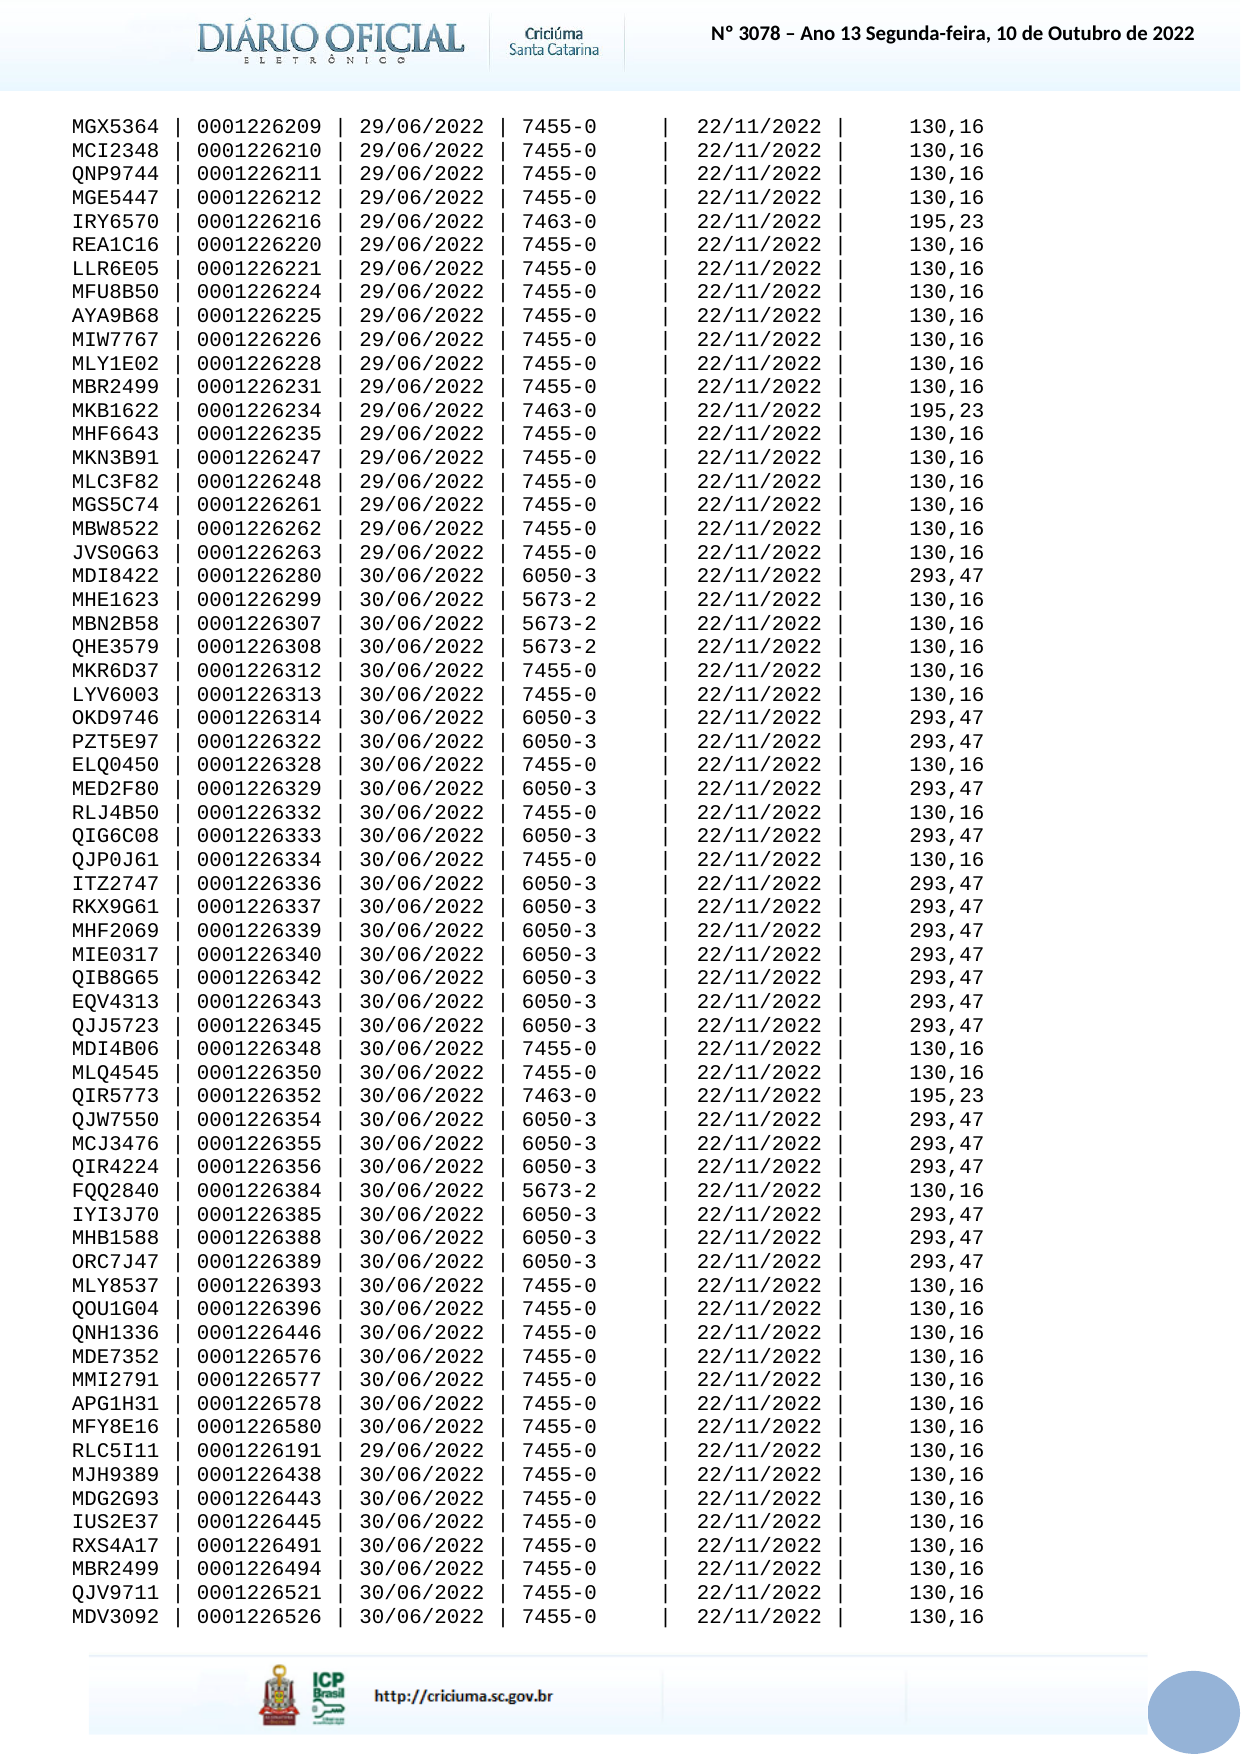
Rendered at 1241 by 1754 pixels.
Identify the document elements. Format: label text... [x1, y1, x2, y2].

text IYI3J70 | 0001226385 | 30/06/2022 | 6050-3 | 22/11/2022 | 293,47 [59, 1204, 1167, 1227]
text MFU8B50 | 0001226224 | 29/06/2022 | 7455-0 | 22/11/2022 | 130,16 [59, 282, 1167, 305]
text MCI2348 | 0001226210 | 29/06/2022 | 7455-0 | 22/11/2022 | 130,16 [59, 140, 1167, 163]
text MLY1E02 | 0001226228 | 29/06/2022 | 7455-0 | 22/11/2022 | 130,16 [59, 352, 1167, 376]
text MIW7767 | 0001226226 | 29/06/2022 | 7455-0 | 22/11/2022 | 130,16 [59, 329, 1167, 352]
text MGX5364 | 0001226209 | 29/06/2022 | 7455-0 | 22/11/2022 | 130,16 [59, 116, 1167, 140]
text PZT5E97 | 0001226322 | 30/06/2022 | 6050-3 | 22/11/2022 | 293,47 [59, 731, 1167, 754]
text MHF2069 | 0001226339 | 30/06/2022 | 6050-3 | 22/11/2022 | 293,47 [59, 920, 1167, 944]
text MBN2B58 | 0001226307 | 30/06/2022 | 5673-2 | 22/11/2022 | 130,16 [59, 613, 1167, 636]
text MKR6D37 | 0001226312 | 30/06/2022 | 7455-0 | 22/11/2022 | 130,16 [59, 660, 1167, 683]
text RLC5I11 | 0001226191 | 29/06/2022 | 7455-0 | 22/11/2022 | 130,16 [59, 1440, 1167, 1464]
text QNP9744 | 0001226211 | 29/06/2022 | 7455-0 | 22/11/2022 | 130,16 [59, 163, 1167, 187]
text MFY8E16 | 0001226580 | 30/06/2022 | 7455-0 | 22/11/2022 | 130,16 [59, 1417, 1167, 1440]
text IRY6570 | 0001226216 | 29/06/2022 | 7463-0 | 22/11/2022 | 195,23 [59, 211, 1167, 234]
text MGE5447 | 0001226212 | 29/06/2022 | 7455-0 | 22/11/2022 | 130,16 [59, 187, 1167, 211]
text MLY8537 | 0001226393 | 30/06/2022 | 7455-0 | 22/11/2022 | 130,16 [59, 1275, 1167, 1298]
text QIR4224 | 0001226356 | 30/06/2022 | 6050-3 | 22/11/2022 | 293,47 [59, 1156, 1167, 1180]
text QJV9711 | 0001226521 | 30/06/2022 | 7455-0 | 22/11/2022 | 130,16 [59, 1582, 1167, 1606]
text MLQ4545 | 0001226350 | 30/06/2022 | 7455-0 | 22/11/2022 | 130,16 [59, 1062, 1167, 1086]
text RKX9G61 | 0001226337 | 30/06/2022 | 6050-3 | 22/11/2022 | 293,47 [59, 896, 1167, 920]
text LYV6003 | 0001226313 | 30/06/2022 | 7455-0 | 22/11/2022 | 130,16 [59, 683, 1167, 707]
text MCJ3476 | 0001226355 | 30/06/2022 | 6050-3 | 22/11/2022 | 293,47 [59, 1133, 1167, 1156]
text MIE0317 | 0001226340 | 30/06/2022 | 6050-3 | 22/11/2022 | 293,47 [59, 944, 1167, 967]
text MKN3B91 | 0001226247 | 29/06/2022 | 7455-0 | 22/11/2022 | 130,16 [59, 447, 1167, 471]
text FQQ2840 | 0001226384 | 30/06/2022 | 5673-2 | 22/11/2022 | 130,16 [59, 1180, 1167, 1204]
text MBR2499 | 0001226494 | 30/06/2022 | 7455-0 | 22/11/2022 | 130,16 [59, 1558, 1167, 1582]
text QIB8G65 | 0001226342 | 30/06/2022 | 6050-3 | 22/11/2022 | 293,47 [59, 967, 1167, 991]
text MHF6643 | 0001226235 | 29/06/2022 | 7455-0 | 22/11/2022 | 130,16 [59, 423, 1167, 447]
text MDI4B06 | 0001226348 | 30/06/2022 | 7455-0 | 22/11/2022 | 130,16 [59, 1038, 1167, 1062]
text IUS2E37 | 0001226445 | 30/06/2022 | 7455-0 | 22/11/2022 | 130,16 [59, 1511, 1167, 1535]
text MED2F80 | 0001226329 | 30/06/2022 | 6050-3 | 22/11/2022 | 293,47 [59, 778, 1167, 802]
text ELQ0450 | 0001226328 | 30/06/2022 | 7455-0 | 22/11/2022 | 130,16 [59, 754, 1167, 778]
text QIG6C08 | 0001226333 | 30/06/2022 | 6050-3 | 22/11/2022 | 293,47 [59, 825, 1167, 849]
text RLJ4B50 | 0001226332 | 30/06/2022 | 7455-0 | 22/11/2022 | 130,16 [59, 802, 1167, 825]
text MGS5C74 | 0001226261 | 29/06/2022 | 7455-0 | 22/11/2022 | 130,16 [59, 494, 1167, 518]
text MDE7352 | 0001226576 | 30/06/2022 | 7455-0 | 22/11/2022 | 130,16 [59, 1346, 1167, 1369]
text REA1C16 | 0001226220 | 29/06/2022 | 7455-0 | 22/11/2022 | 130,16 [59, 234, 1167, 258]
text QOU1G04 | 0001226396 | 30/06/2022 | 7455-0 | 22/11/2022 | 130,16 [59, 1298, 1167, 1322]
text MLC3F82 | 0001226248 | 29/06/2022 | 7455-0 | 22/11/2022 | 130,16 [59, 471, 1167, 494]
text MDV3092 | 0001226526 | 30/06/2022 | 7455-0 | 22/11/2022 | 130,16 [59, 1606, 1167, 1629]
text QJJ5723 | 0001226345 | 30/06/2022 | 6050-3 | 22/11/2022 | 293,47 [59, 1014, 1167, 1038]
text APG1H31 | 0001226578 | 30/06/2022 | 7455-0 | 22/11/2022 | 130,16 [59, 1393, 1167, 1417]
text ITZ2747 | 0001226336 | 30/06/2022 | 6050-3 | 22/11/2022 | 293,47 [59, 873, 1167, 896]
text MJH9389 | 0001226438 | 30/06/2022 | 7455-0 | 22/11/2022 | 130,16 [59, 1464, 1167, 1487]
text MMI2791 | 0001226577 | 30/06/2022 | 7455-0 | 22/11/2022 | 130,16 [59, 1369, 1167, 1393]
text RXS4A17 | 0001226491 | 30/06/2022 | 7455-0 | 22/11/2022 | 130,16 [59, 1535, 1167, 1558]
text MHB1588 | 0001226388 | 30/06/2022 | 6050-3 | 22/11/2022 | 293,47 [59, 1227, 1167, 1251]
text AYA9B68 | 0001226225 | 29/06/2022 | 7455-0 | 22/11/2022 | 130,16 [59, 305, 1167, 329]
text ORC7J47 | 0001226389 | 30/06/2022 | 6050-3 | 22/11/2022 | 293,47 [59, 1251, 1167, 1275]
text MBW8522 | 0001226262 | 29/06/2022 | 7455-0 | 22/11/2022 | 130,16 [59, 518, 1167, 542]
text MKB1622 | 0001226234 | 29/06/2022 | 7463-0 | 22/11/2022 | 195,23 [59, 400, 1167, 423]
text MBR2499 | 0001226231 | 29/06/2022 | 7455-0 | 22/11/2022 | 130,16 [59, 376, 1167, 400]
text LLR6E05 | 0001226221 | 29/06/2022 | 7455-0 | 22/11/2022 | 130,16 [59, 258, 1167, 282]
text QHE3579 | 0001226308 | 30/06/2022 | 5673-2 | 22/11/2022 | 130,16 [59, 636, 1167, 660]
text MDI8422 | 0001226280 | 30/06/2022 | 6050-3 | 22/11/2022 | 293,47 [59, 565, 1167, 589]
text QJP0J61 | 0001226334 | 30/06/2022 | 7455-0 | 22/11/2022 | 130,16 [59, 849, 1167, 873]
text QJW7550 | 0001226354 | 30/06/2022 | 6050-3 | 22/11/2022 | 293,47 [59, 1109, 1167, 1133]
text JVS0G63 | 0001226263 | 29/06/2022 | 7455-0 | 22/11/2022 | 130,16 [59, 542, 1167, 565]
text OKD9746 | 0001226314 | 30/06/2022 | 6050-3 | 22/11/2022 | 293,47 [59, 707, 1167, 731]
text QIR5773 | 0001226352 | 30/06/2022 | 7463-0 | 22/11/2022 | 195,23 [59, 1086, 1167, 1109]
text MHE1623 | 0001226299 | 30/06/2022 | 5673-2 | 22/11/2022 | 130,16 [59, 589, 1167, 613]
text QNH1336 | 0001226446 | 30/06/2022 | 7455-0 | 22/11/2022 | 130,16 [59, 1322, 1167, 1346]
text MDG2G93 | 0001226443 | 30/06/2022 | 7455-0 | 22/11/2022 | 130,16 [59, 1487, 1167, 1511]
text EQV4313 | 0001226343 | 30/06/2022 | 6050-3 | 22/11/2022 | 293,47 [59, 991, 1167, 1014]
